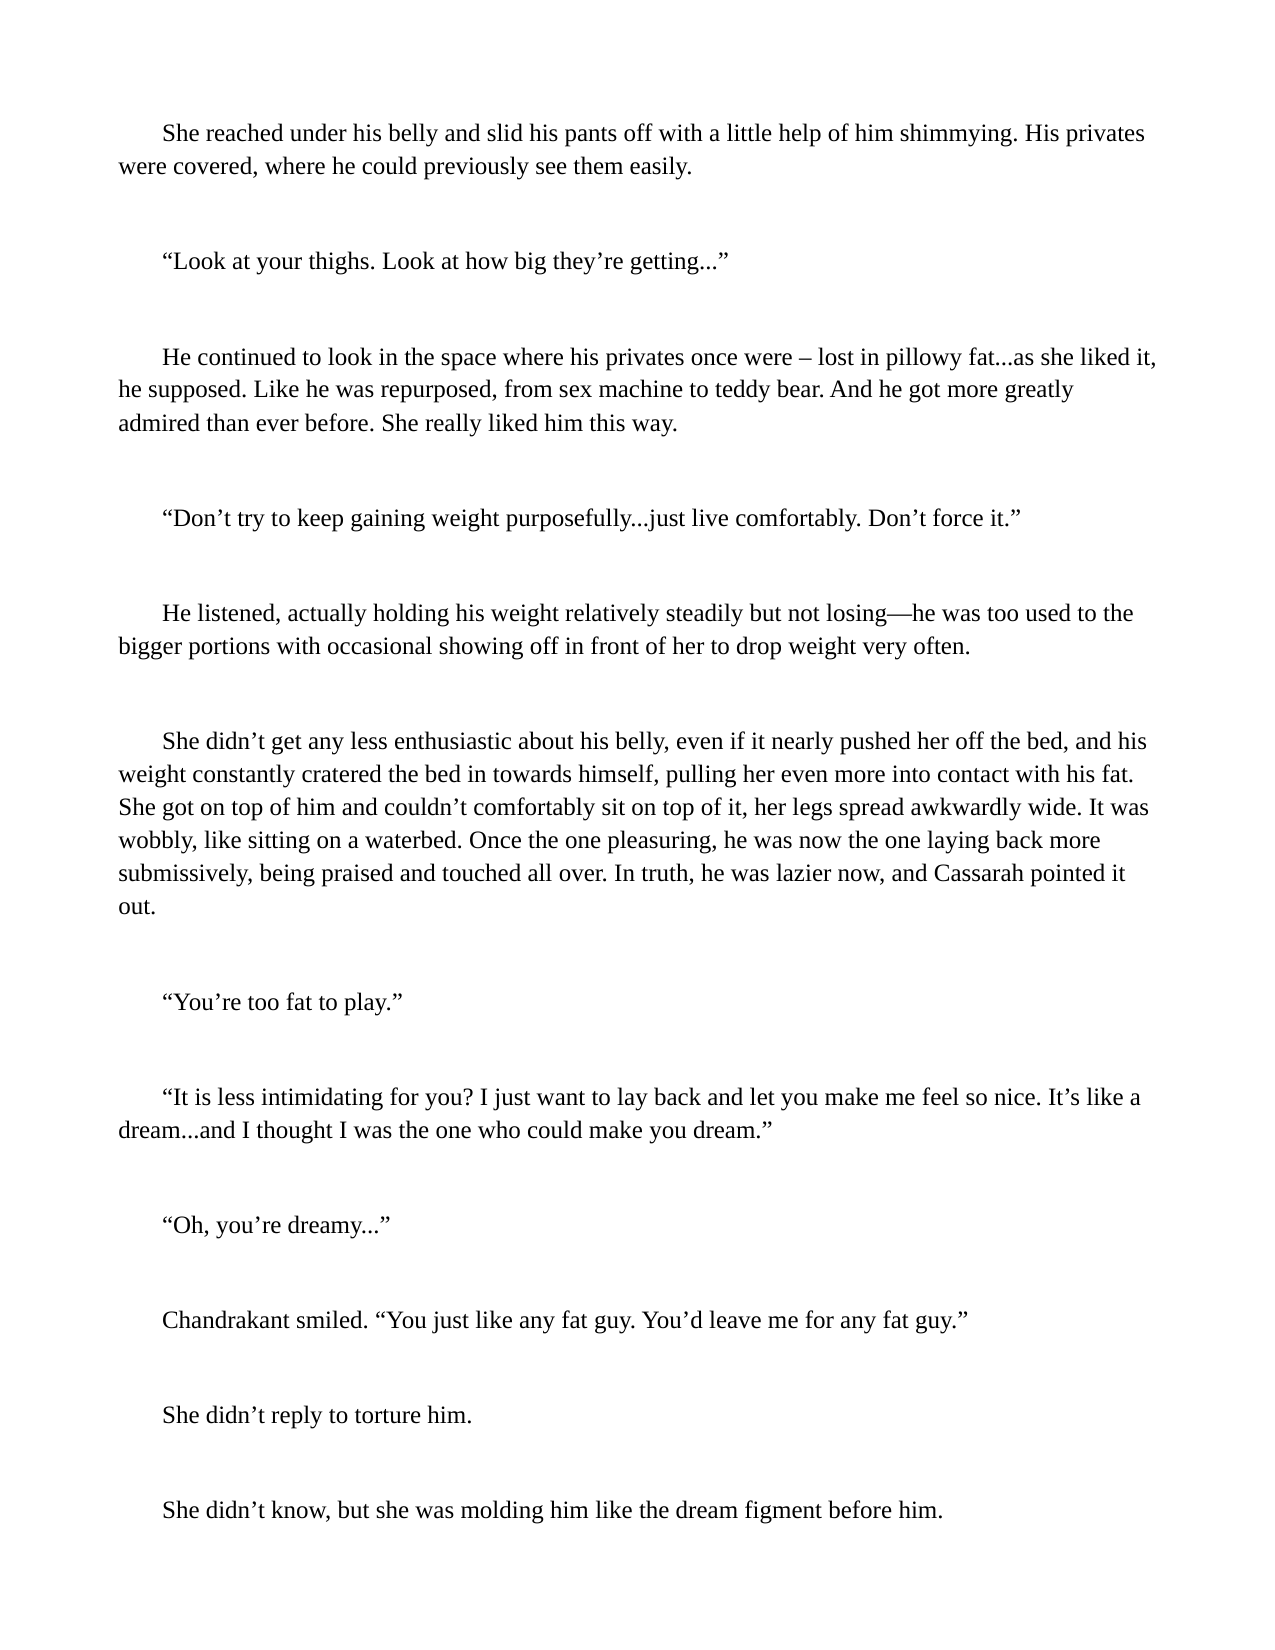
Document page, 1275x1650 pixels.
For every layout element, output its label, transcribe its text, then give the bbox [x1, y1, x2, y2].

text “It is less intimidating for you? I just want to lay back and let you make me feel so nice. It’s like a dream...and I thought I was the one who could make you dream.” [118, 1082, 1157, 1143]
text “Don’t try to keep gaining weight purposefully...just live comfortably. Don’t force it.” [118, 503, 1157, 532]
text He listened, actually holding his weight relatively steadily but not losing—he was too used to the bigger portions with occasional showing off in front of her to drop weight very often. [118, 598, 1157, 660]
text “Oh, you’re dreamy...” [118, 1210, 1157, 1239]
text “Look at your thighs. Look at how big they’re getting...” [118, 246, 1157, 275]
text “You’re too fat to play.” [118, 987, 1157, 1015]
text She didn’t get any less enthusiastic about his belly, even if it nearly pushed her off the bed, and his weight constantly cratered the bed in towards himself, pulling her even more into contact with his fat. She got on top of him and couldn’t comfortably sit on top of it, her legs spread awkwardly wide. It was wobbly, like sitting on a waterbed. Once the one pleasuring, he was now the one laying back more submissively, being praised and touched all over. In truth, he was lazier now, and Cassarah pointed it out. [118, 726, 1157, 920]
text She reached under his belly and slid his pants off with a little help of him shimmying. His privates were covered, where he could previously see them easily. [118, 118, 1157, 180]
text Chandrakant smiled. “You just like any fat guy. You’d leave me for any fat guy.” [118, 1305, 1157, 1334]
text He continued to look in the space where his privates once were – lost in pillowy fat...as she liked it, he supposed. Like he was repurposed, from sex machine to teddy bear. And he got more greatly admired than ever before. She really liked him this way. [118, 342, 1157, 436]
text She didn’t know, but she was molding him like the dream figment before him. [118, 1496, 1157, 1524]
text She didn’t reply to torture him. [118, 1400, 1157, 1429]
